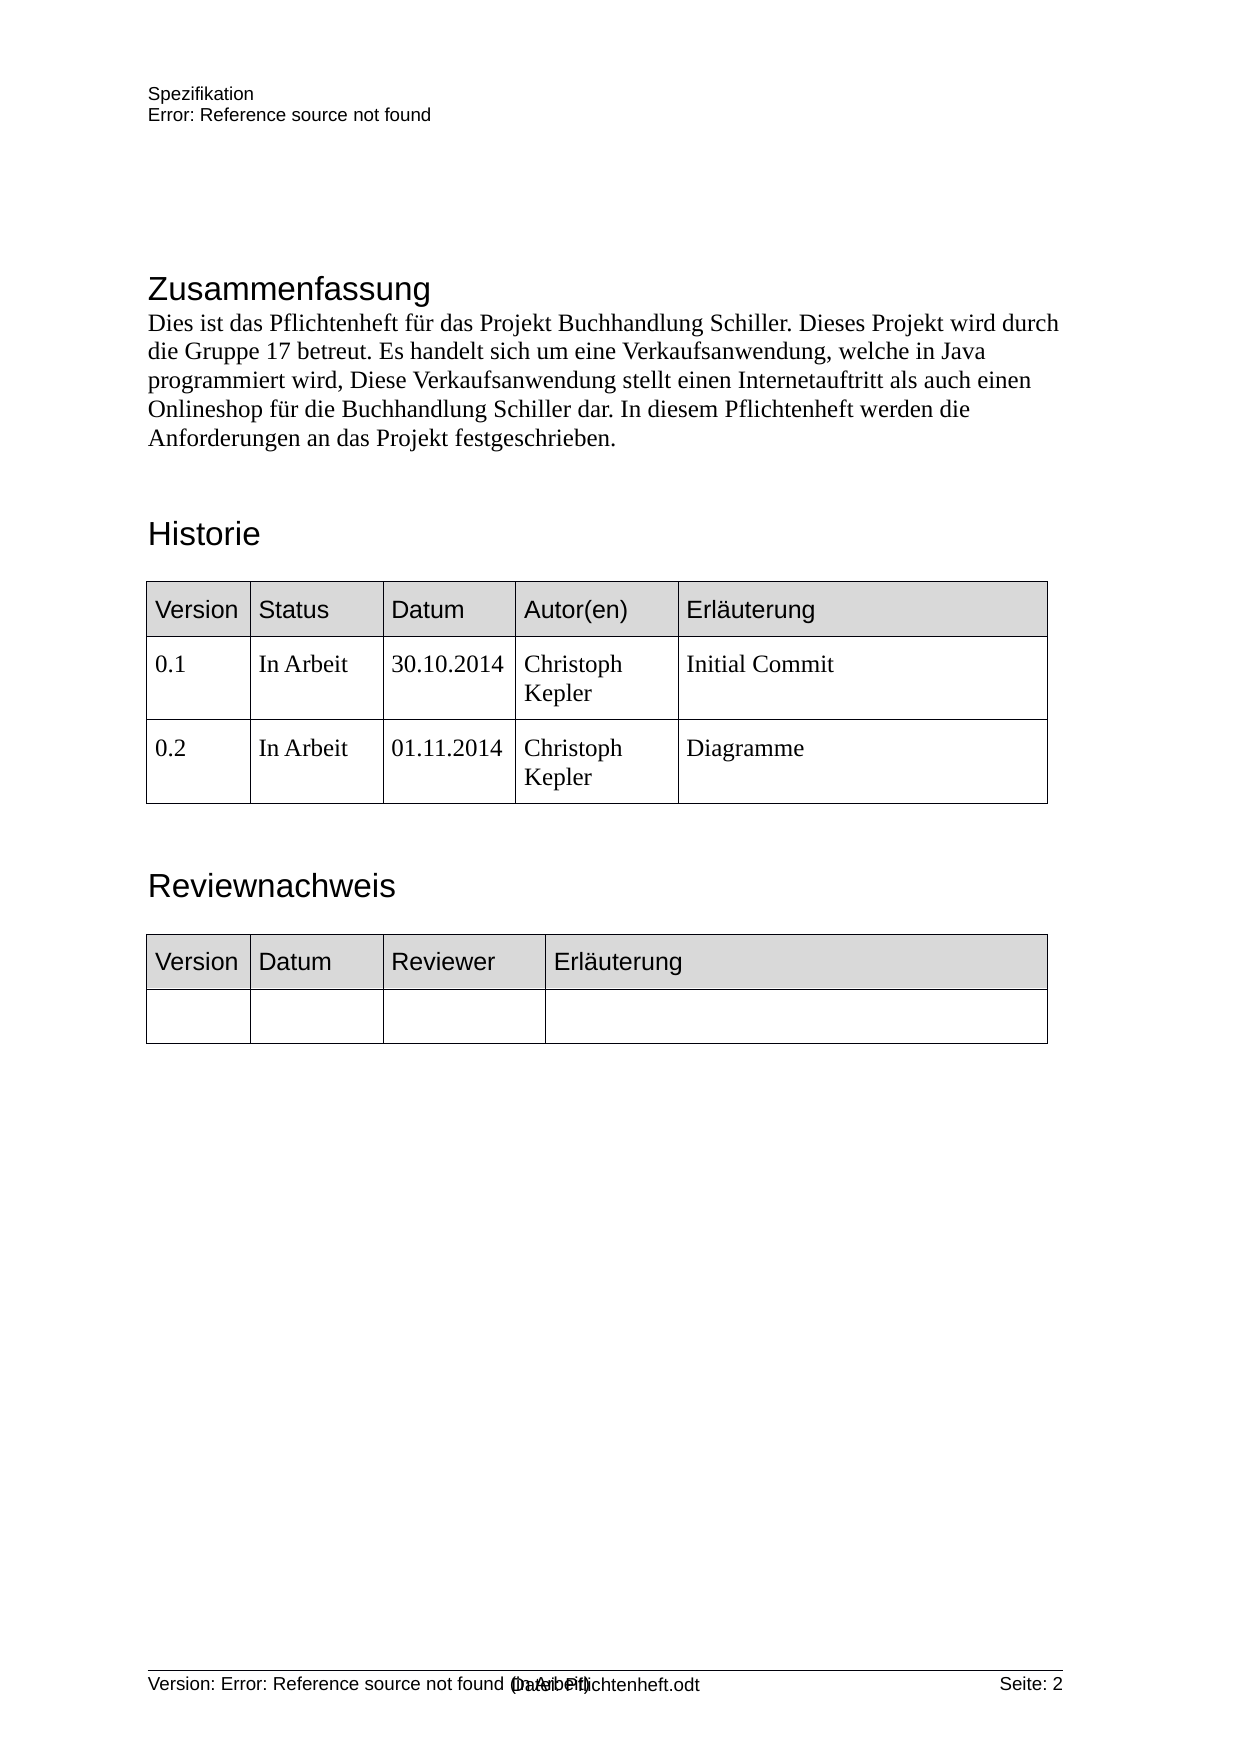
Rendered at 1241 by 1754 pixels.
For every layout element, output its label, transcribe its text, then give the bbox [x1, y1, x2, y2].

table_header Status [251, 582, 383, 636]
table_cell Christoph Kepler [516, 720, 678, 803]
table_header Version [147, 935, 250, 988]
table_cell Diagramme [679, 720, 1047, 803]
table_header Reviewer [384, 935, 545, 988]
text Reviewnachweis [148, 866, 1063, 905]
table_cell [251, 990, 383, 1043]
table_header Erläuterung [679, 582, 1047, 636]
table_cell 01.11.2014 [384, 720, 515, 803]
table_header Autor(en) [516, 582, 678, 636]
text Zusammenfassung [148, 269, 1063, 308]
table_cell Christoph Kepler [516, 637, 678, 719]
table_header Version [147, 582, 250, 636]
table_cell [384, 990, 545, 1043]
table_cell [546, 990, 1047, 1043]
table_cell Initial Commit [679, 637, 1047, 719]
table_cell 0.2 [147, 720, 250, 803]
table_header Datum [251, 935, 383, 988]
text Historie [148, 514, 1063, 552]
table_header Erläuterung [546, 935, 1047, 988]
table_header Datum [384, 582, 515, 636]
table_cell [147, 990, 250, 1043]
table_cell In Arbeit [251, 637, 383, 719]
table_cell 0.1 [147, 637, 250, 719]
table_cell In Arbeit [251, 720, 383, 803]
text Dies ist das Pflichtenheft für das Projekt Buchhandlung Schiller. Dieses Projekt wird durch die Gruppe 17 betreut. Es handelt sich um eine Verkaufsanwendung, welche in Java programmiert wird, Diese Verkaufsanwendung stellt einen Internetauftritt als auch einen Onlineshop für die Buchhandlung Schiller dar. In diesem Pflichtenheft werden die Anforderungen an das Projekt festgeschrieben. [148, 308, 1063, 451]
table_cell 30.10.2014 [384, 637, 515, 719]
